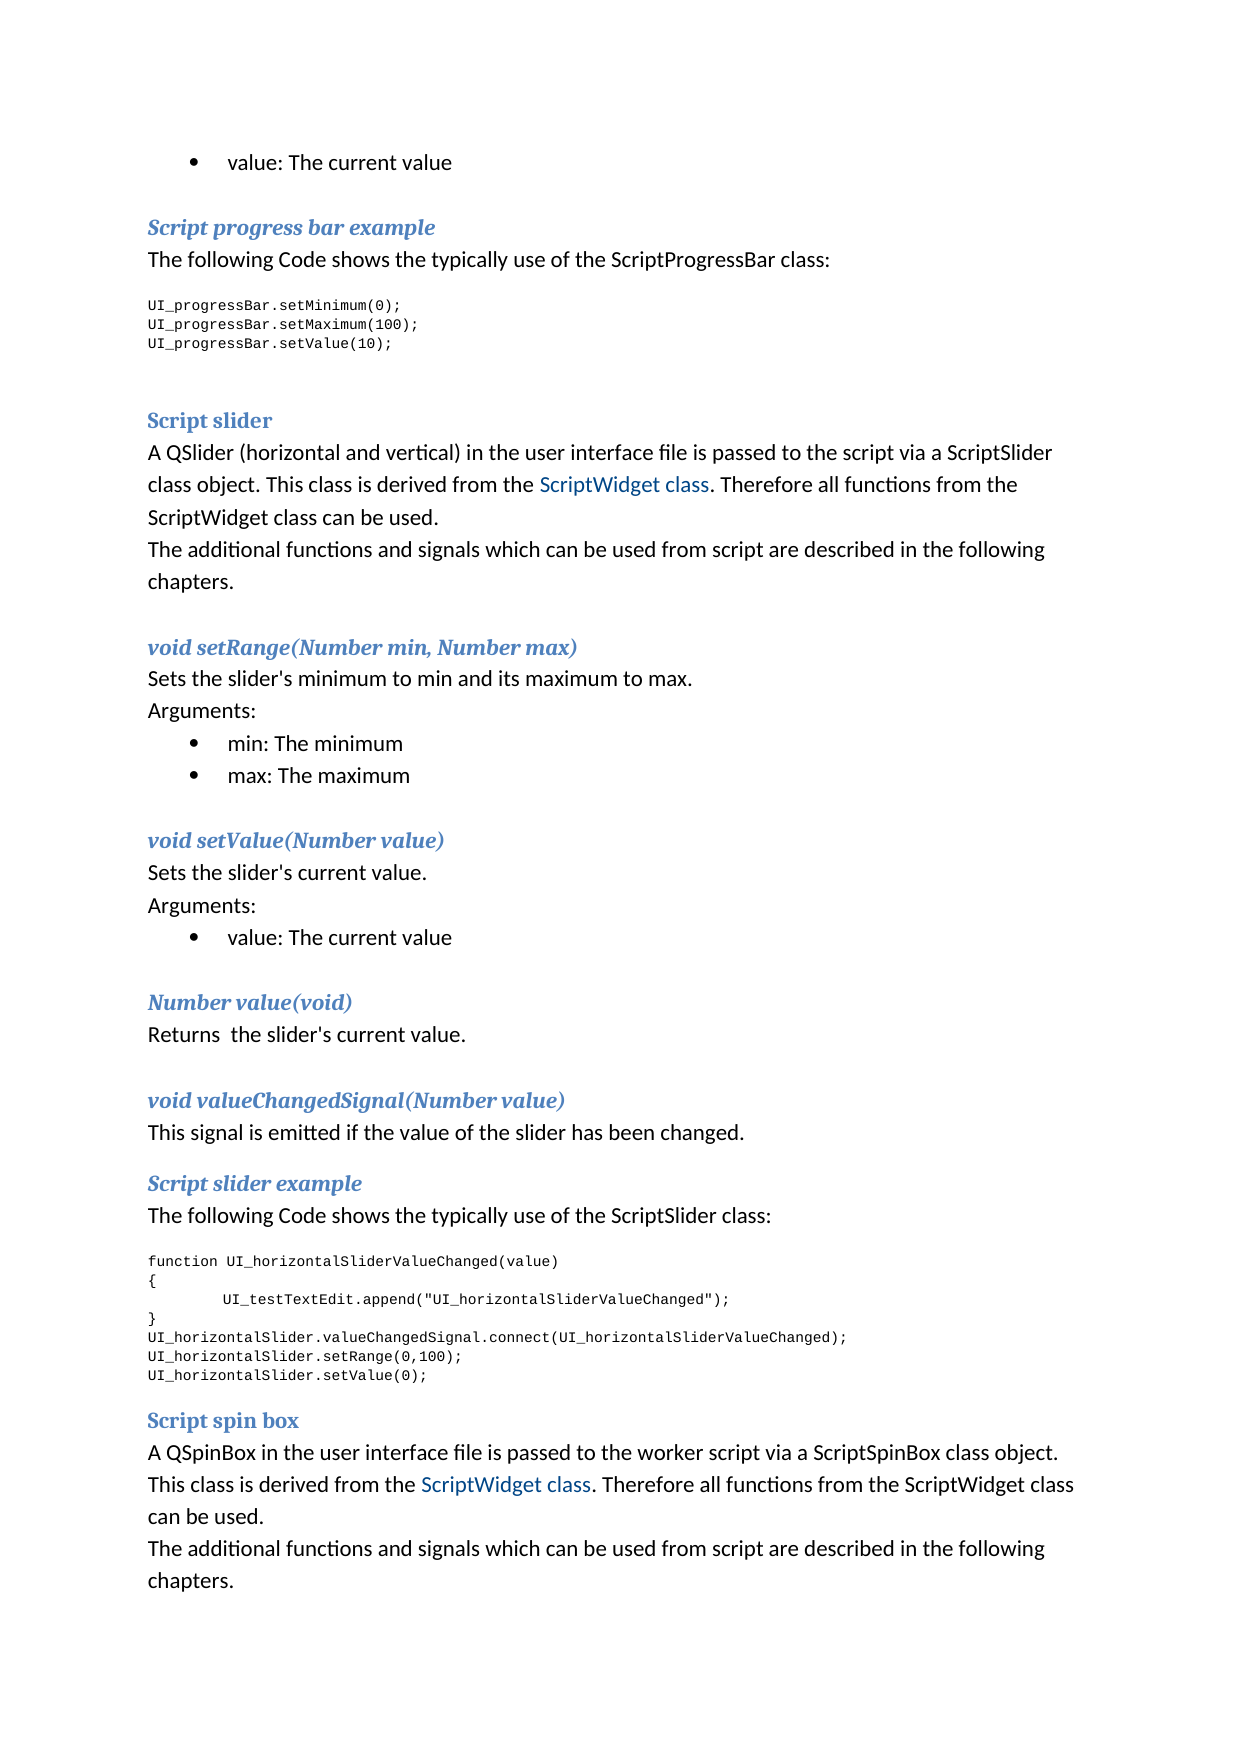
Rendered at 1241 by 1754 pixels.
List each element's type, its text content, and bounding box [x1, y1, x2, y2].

text UI_progressBar.setValue(10); [148, 336, 1093, 353]
text UI_progressBar.setMinimum(0); [148, 298, 1093, 315]
list min: The minimum [190, 729, 1093, 757]
text Returns the slider's current value. [148, 1020, 1093, 1048]
text The following Code shows the typically use of the ScriptSlider class: [148, 1201, 1093, 1229]
text { [148, 1273, 1093, 1290]
list max: The maximum [190, 761, 1093, 789]
subtitle void setValue(Number value) [148, 828, 1093, 855]
list value: The current value [190, 148, 1093, 176]
text This class is derived from the ScriptWidget class. Therefore all functions from the ScriptWidget class can be used. [148, 1470, 1093, 1530]
text The additional functions and signals which can be used from script are described in the following chapters. [148, 1534, 1093, 1595]
text UI_horizontalSlider.setRange(0,100); [148, 1349, 1093, 1366]
subtitle void setRange(Number min, Number max) [148, 634, 1093, 661]
text A QSlider (horizontal and vertical) in the user interface file is passed to the script via a ScriptSlider class object. This class is derived from the ScriptWidget class. Therefore all functions from the ScriptWidget class can be used. [148, 438, 1093, 531]
text Sets the slider's minimum to min and its maximum to max. [148, 664, 1093, 692]
subtitle Script slider [148, 408, 1093, 434]
text UI_horizontalSlider.setValue(0); [148, 1368, 1093, 1384]
text The additional functions and signals which can be used from script are described in the following chapters. [148, 535, 1093, 595]
text The following Code shows the typically use of the ScriptProgressBar class: [148, 245, 1093, 273]
text UI_progressBar.setMaximum(100); [148, 317, 1093, 334]
subtitle void valueChangedSignal(Number value) [148, 1088, 1093, 1114]
text A QSpinBox in the user interface file is passed to the worker script via a ScriptSpinBox class object. [148, 1438, 1093, 1466]
subtitle Script slider example [148, 1171, 1093, 1197]
text Arguments: [148, 891, 1093, 919]
list value: The current value [190, 923, 1093, 951]
text This signal is emitted if the value of the slider has been changed. [148, 1118, 1093, 1146]
text Arguments: [148, 697, 1093, 725]
subtitle Script progress bar example [148, 215, 1093, 241]
subtitle Script spin box [148, 1408, 1093, 1434]
text UI_horizontalSlider.valueChangedSignal.connect(UI_horizontalSliderValueChanged); [148, 1330, 1093, 1347]
text function UI_horizontalSliderValueChanged(value) [148, 1254, 1093, 1271]
text Sets the slider's current value. [148, 858, 1093, 887]
text } [148, 1311, 1093, 1328]
subtitle Number value(void) [148, 990, 1093, 1017]
text UI_testTextEdit.append("UI_horizontalSliderValueChanged"); [148, 1292, 1093, 1309]
